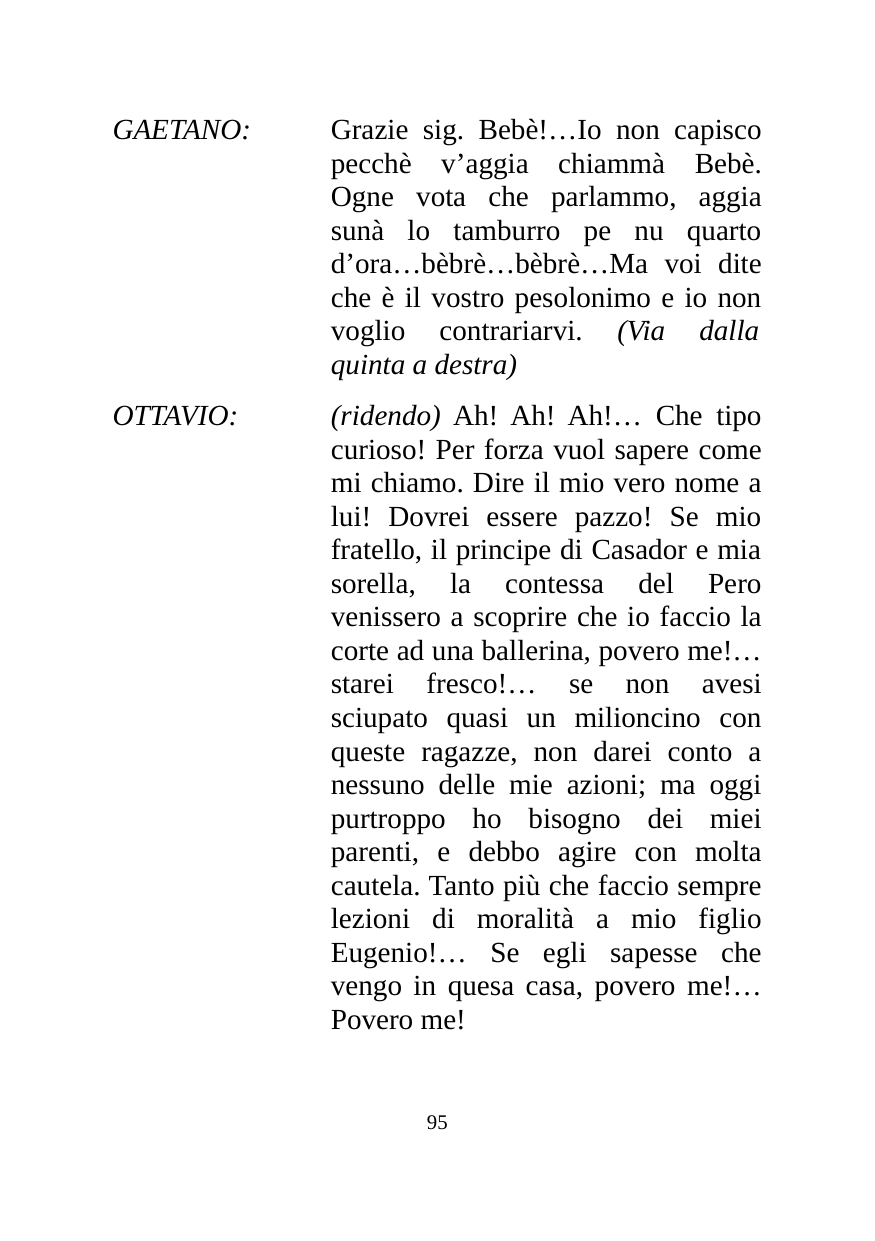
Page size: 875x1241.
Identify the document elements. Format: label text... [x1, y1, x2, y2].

table_cell (ridendo) Ah! Ah! Ah!… Che tipo curioso! Per forza vuol sapere come mi chiamo. Dire il mio vero nome a lui! Dovrei essere pazzo! Se mio fratello, il principe di Casador e mia sorella, la contessa del Pero venissero a scoprire che io faccio la corte ad una ballerina, povero me!…starei fresco!… se non avesi sciupato quasi un milioncino con queste ragazze, non darei conto a nessuno delle mie azioni; ma oggi purtroppo ho bisogno dei miei parenti, e debbo agire con molta cautela. Tanto più che faccio sempre lezioni di moralità a mio figlio Eugenio!… Se egli sapesse che vengo in quesa casa, povero me!…Povero me! [325, 393, 768, 1047]
table_cell OTTAVIO: [106, 393, 325, 1047]
table_cell GAETANO: [106, 106, 325, 392]
table_cell Grazie sig. Bebè!…Io non capisco pecchè v’aggia chiammà Bebè. Ogne vota che parlammo, aggia sunà lo tamburro pe nu quarto d’ora…bèbrè…bèbrè…Ma voi dite che è il vostro pesolonimo e io non voglio contrariarvi. (Via dalla quinta a destra) [325, 106, 768, 392]
